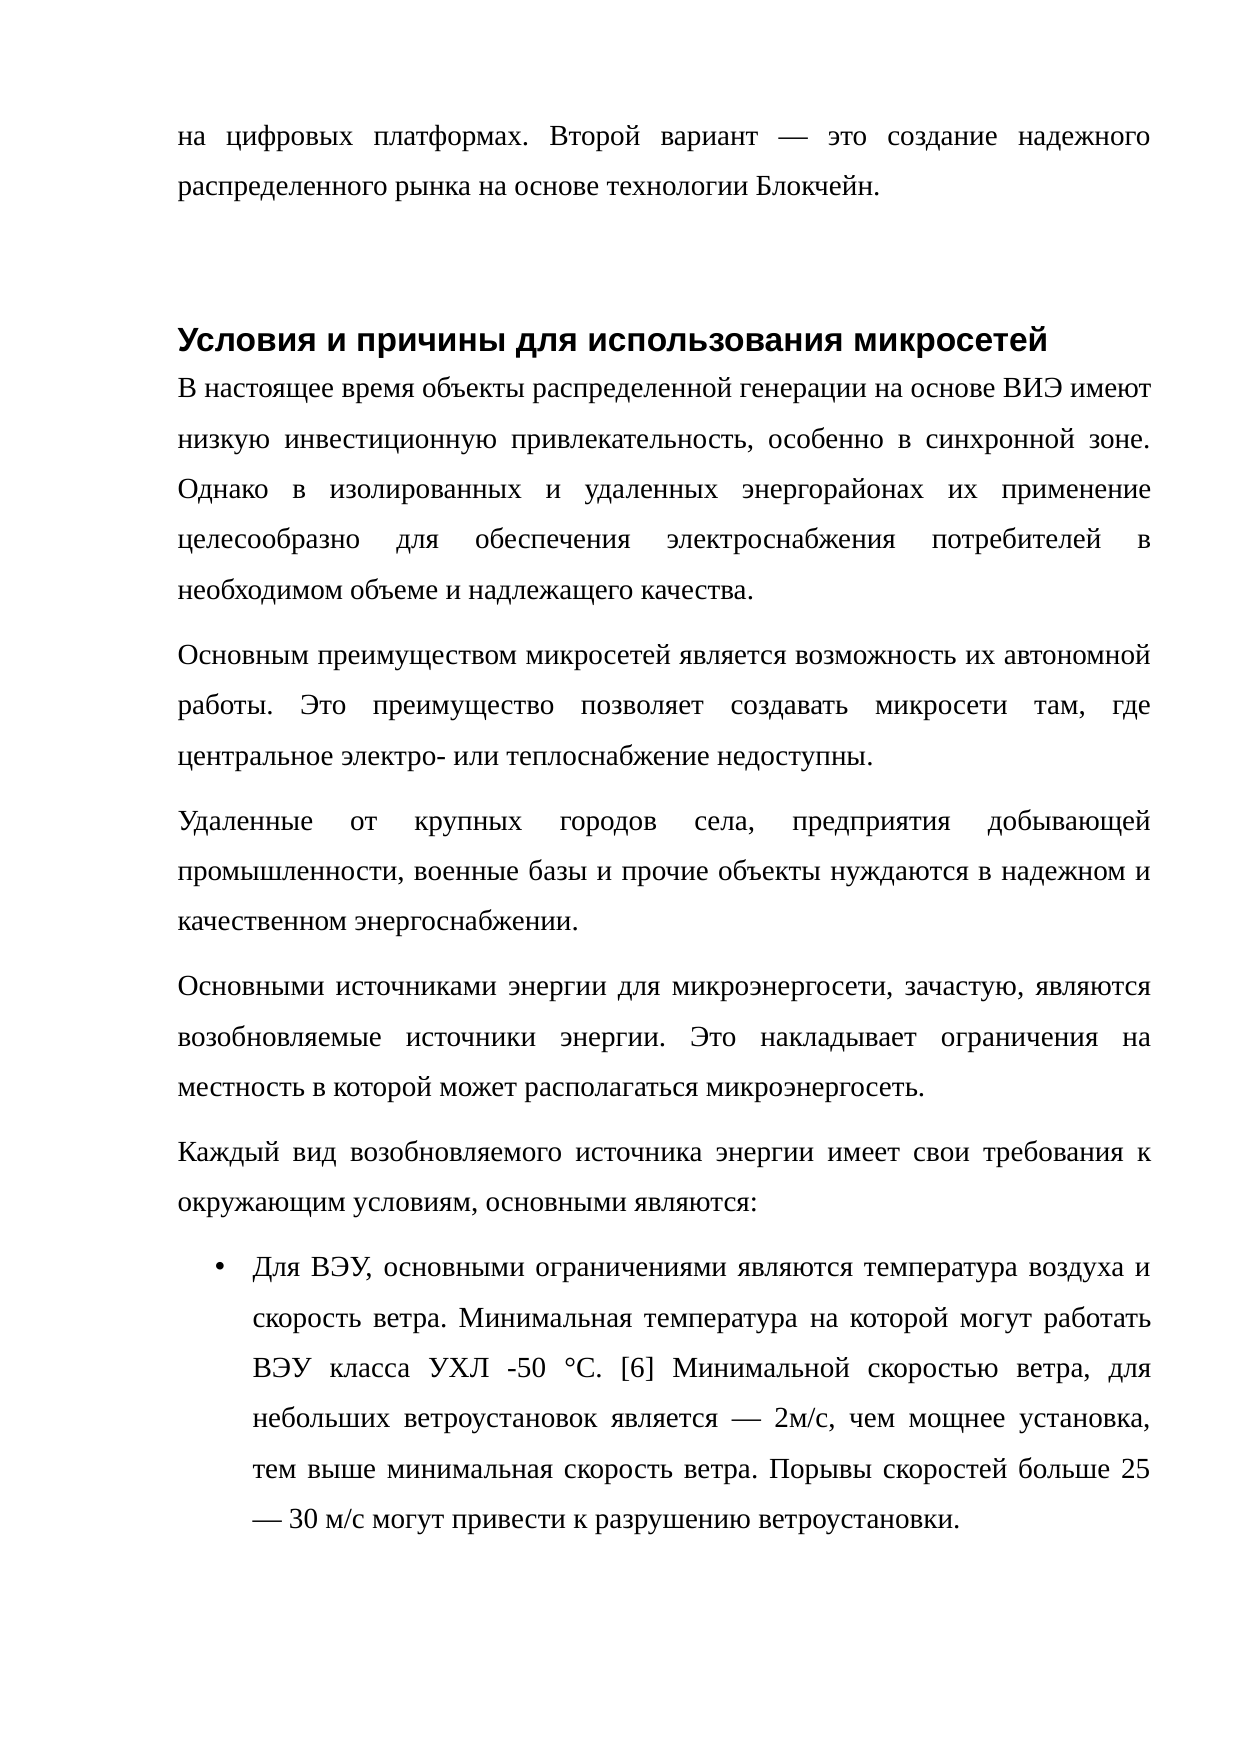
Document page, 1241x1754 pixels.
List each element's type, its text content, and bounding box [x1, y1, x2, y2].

subtitle Условия и причины для использования микросетей [177, 319, 1152, 358]
text В настоящее время объекты распределенной генерации на основе ВИЭ имеют низкую инвестиционную привлекательность, особенно в синхронной зоне. Однако в изолированных и удаленных энергорайонах их применение целесообразно для обеспечения электроснабжения потребителей в необходимом объеме и надлежащего качества. [177, 371, 1152, 605]
text Удаленные от крупных городов села, предприятия добывающей промышленности, военные базы и прочие объекты нуждаются в надежном и качественном энергоснабжении. [177, 803, 1152, 937]
text Каждый вид возобновляемого источника энергии имеет свои требования к окружающим условиям, основными являются: [177, 1134, 1152, 1218]
list Для ВЭУ, основными ограничениями являются температура воздуха и скорость ветра. Минимальная температура на которой могут работать ВЭУ класса УХЛ -50 °C. [6] Минимальной скоростью ветра, для небольших ветроустановок является — 2м/с, чем мощнее установка, тем выше минимальная скорость ветра. Порывы скоростей больше 25 — 30 м/с могут привести к разрушению ветроустановки. [215, 1249, 1152, 1535]
text Основными источниками энергии для микроэнергосети, зачастую, являются возобновляемые источники энергии. Это накладывает ограничения на местность в которой может располагаться микроэнергосеть. [177, 968, 1152, 1103]
text Основным преимуществом микросетей является возможность их автономной работы. Это преимущество позволяет создавать микросети там, где центральное электро- или теплоснабжение недоступны. [177, 637, 1152, 771]
text на цифровых платформах. Второй вариант — это создание надежного распределенного рынка на основе технологии Блокчейн. [177, 118, 1152, 202]
